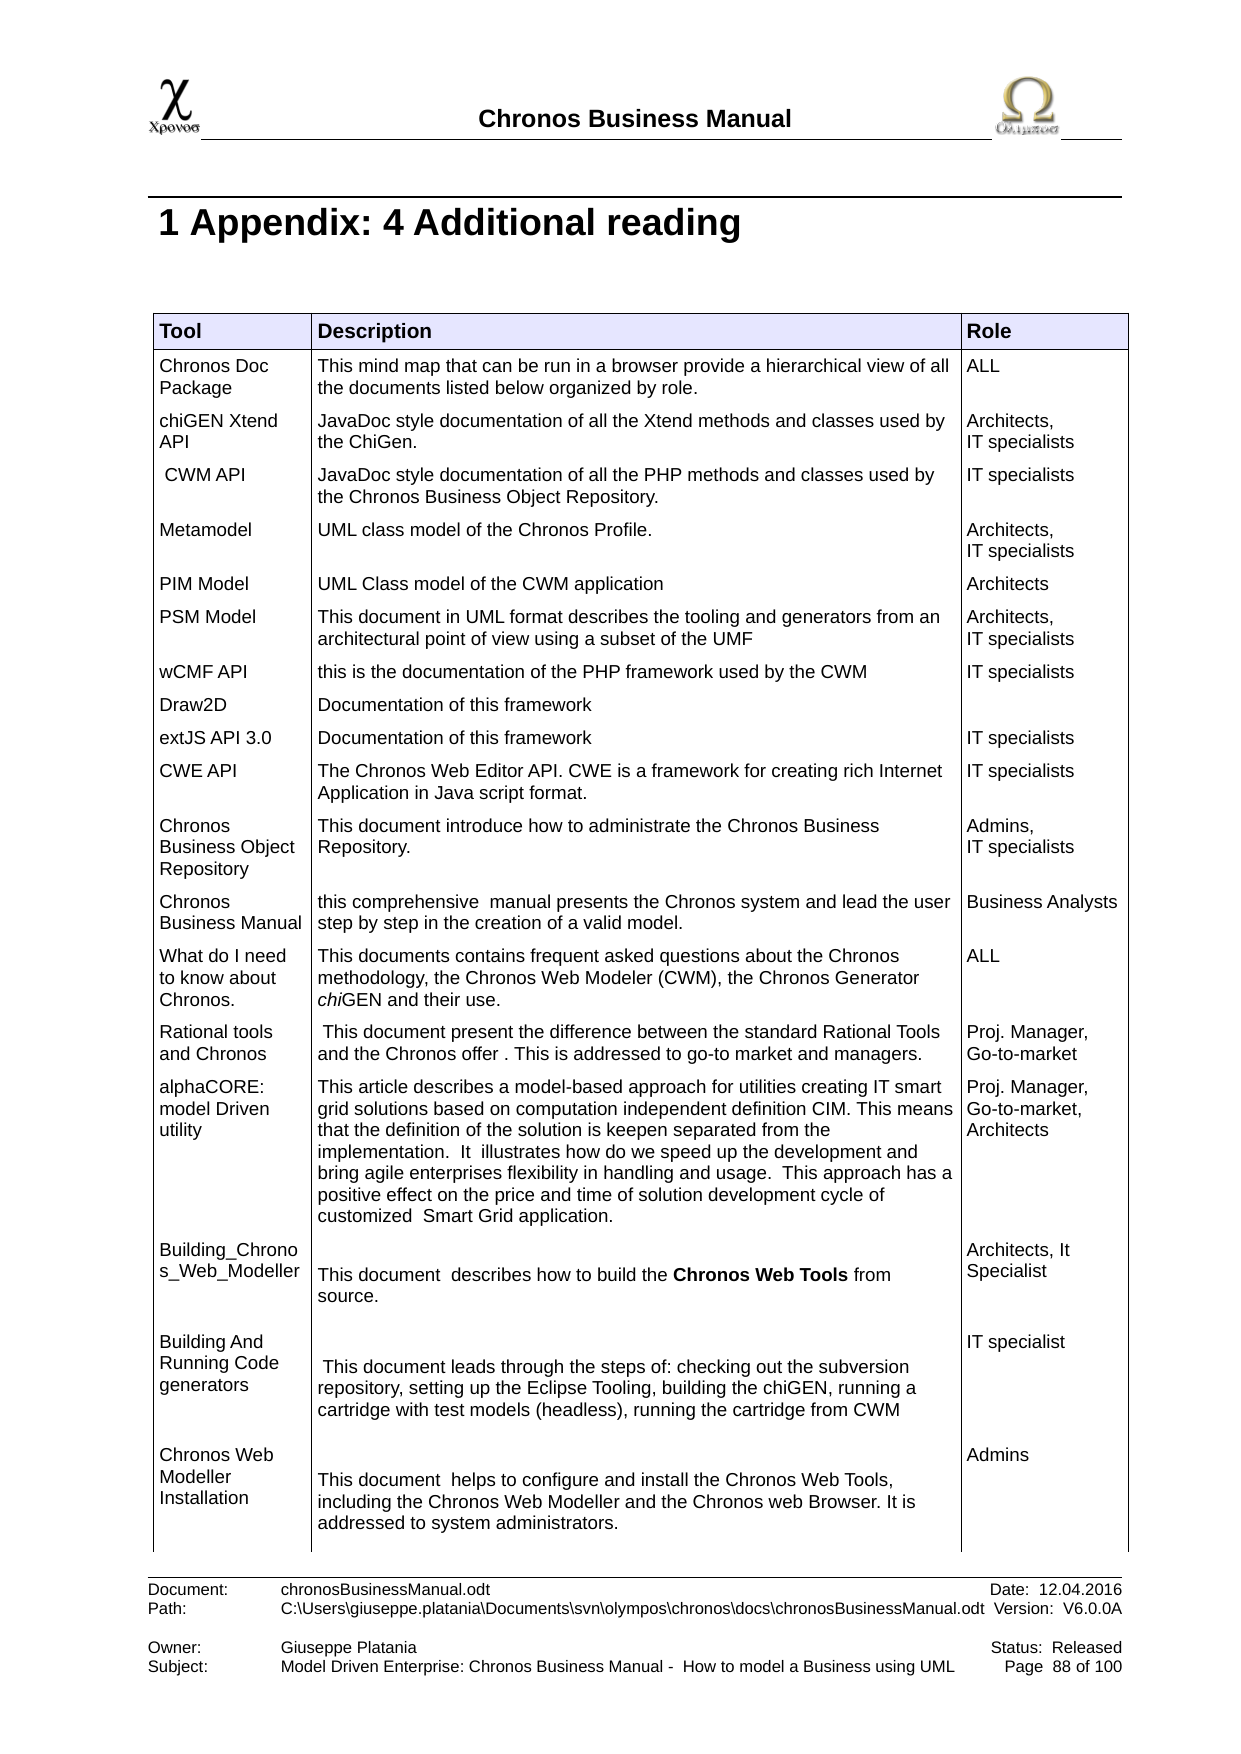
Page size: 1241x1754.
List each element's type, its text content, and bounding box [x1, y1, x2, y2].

table_cell Business Analysts [962, 885, 1128, 939]
table_cell IT specialists [962, 721, 1128, 754]
table_cell [962, 688, 1128, 721]
table_cell this comprehensive manual presents the Chronos system and lead the user step by step in the creation of a valid model. [312, 885, 961, 939]
table_cell This document in UML format describes the tooling and generators from an architectural point of view using a subset of the UMF [312, 601, 961, 655]
table_cell IT specialist [962, 1325, 1128, 1438]
table_cell Chronos Business Manual [154, 885, 311, 939]
table_cell This document helps to configure and install the Chronos Web Tools, including the Chronos Web Modeller and the Chronos web Browser. It is addressed to system administrators. [312, 1438, 961, 1552]
table_cell Building_Chronos_Web_Modeller [154, 1233, 311, 1325]
table_cell Chronos Web Modeller Installation [154, 1438, 311, 1552]
table_cell PSM Model [154, 601, 311, 655]
table_cell Chronos Doc Package [154, 350, 311, 404]
table_cell Admins [962, 1438, 1128, 1552]
table_cell alphaCORE: model Driven utility [154, 1070, 311, 1233]
table_cell wCMF API [154, 655, 311, 688]
table_cell What do I need to know about Chronos. [154, 940, 311, 1016]
table_cell Architects [962, 568, 1128, 601]
table_cell Documentation of this framework [312, 721, 961, 754]
table_cell ALL [962, 940, 1128, 1016]
table_cell Rational tools and Chronos [154, 1016, 311, 1070]
table_cell UML Class model of the CWM application [312, 568, 961, 601]
table_cell Chronos Business Object Repository [154, 809, 311, 885]
table_cell PIM Model [154, 568, 311, 601]
table_cell Admins, IT specialists [962, 809, 1128, 885]
table_cell This document introduce how to administrate the Chronos Business Repository. [312, 809, 961, 885]
table_header Description [312, 314, 961, 349]
picture [147, 75, 201, 135]
table_cell CWM API [154, 458, 311, 513]
table_cell Proj. Manager, Go-to-market, Architects [962, 1070, 1128, 1233]
table_cell IT specialists [962, 655, 1128, 688]
table_cell IT specialists [962, 458, 1128, 513]
table_cell This article describes a model-based approach for utilities creating IT smart grid solutions based on computation independent definition CIM. This means that the definition of the solution is keepen separated from the implementation. It illustrates how do we speed up the development and bring agile enterprises flexibility in handling and usage. This approach has a positive effect on the price and time of solution development cycle of customized Smart Grid application. [312, 1070, 961, 1233]
table_cell CWE API [154, 754, 311, 809]
table_header Tool [154, 314, 311, 349]
subtitle Appendix: 4 Additional reading [148, 198, 1122, 243]
table_cell This document describes how to build the Chronos Web Tools from source. [312, 1233, 961, 1325]
table_cell Architects, IT specialists [962, 601, 1128, 655]
table_cell This document present the difference between the standard Rational Tools and the Chronos offer . This is addressed to go-to market and managers. [312, 1016, 961, 1070]
table_cell UML class model of the Chronos Profile. [312, 513, 961, 567]
table_cell JavaDoc style documentation of all the PHP methods and classes used by the Chronos Business Object Repository. [312, 458, 961, 513]
table_cell This document leads through the steps of: checking out the subversion repository, setting up the Eclipse Tooling, building the chiGEN, running a cartridge with test models (headless), running the cartridge from CWM [312, 1325, 961, 1438]
table_cell this is the documentation of the PHP framework used by the CWM [312, 655, 961, 688]
table_cell This documents contains frequent asked questions about the Chronos methodology, the Chronos Web Modeler (CWM), the Chronos Generator chiGEN and their use. [312, 940, 961, 1016]
table_cell This mind map that can be run in a browser provide a hierarchical view of all the documents listed below organized by role. [312, 350, 961, 404]
table_header Role [962, 314, 1128, 349]
table_cell Architects, IT specialists [962, 513, 1128, 567]
table_cell ALL [962, 350, 1128, 404]
table_cell IT specialists [962, 754, 1128, 809]
table_cell Architects, IT specialists [962, 404, 1128, 458]
picture [992, 75, 1061, 135]
table_cell extJS API 3.0 [154, 721, 311, 754]
table_cell chiGEN Xtend API [154, 404, 311, 458]
table_cell Draw2D [154, 688, 311, 721]
table_cell Building And Running Code generators [154, 1325, 311, 1438]
table_cell Proj. Manager, Go-to-market [962, 1016, 1128, 1070]
table_cell Documentation of this framework [312, 688, 961, 721]
table_cell The Chronos Web Editor API. CWE is a framework for creating rich Internet Application in Java script format. [312, 754, 961, 809]
table_cell JavaDoc style documentation of all the Xtend methods and classes used by the ChiGen. [312, 404, 961, 458]
table_cell Metamodel [154, 513, 311, 567]
table_cell Architects, It Specialist [962, 1233, 1128, 1325]
